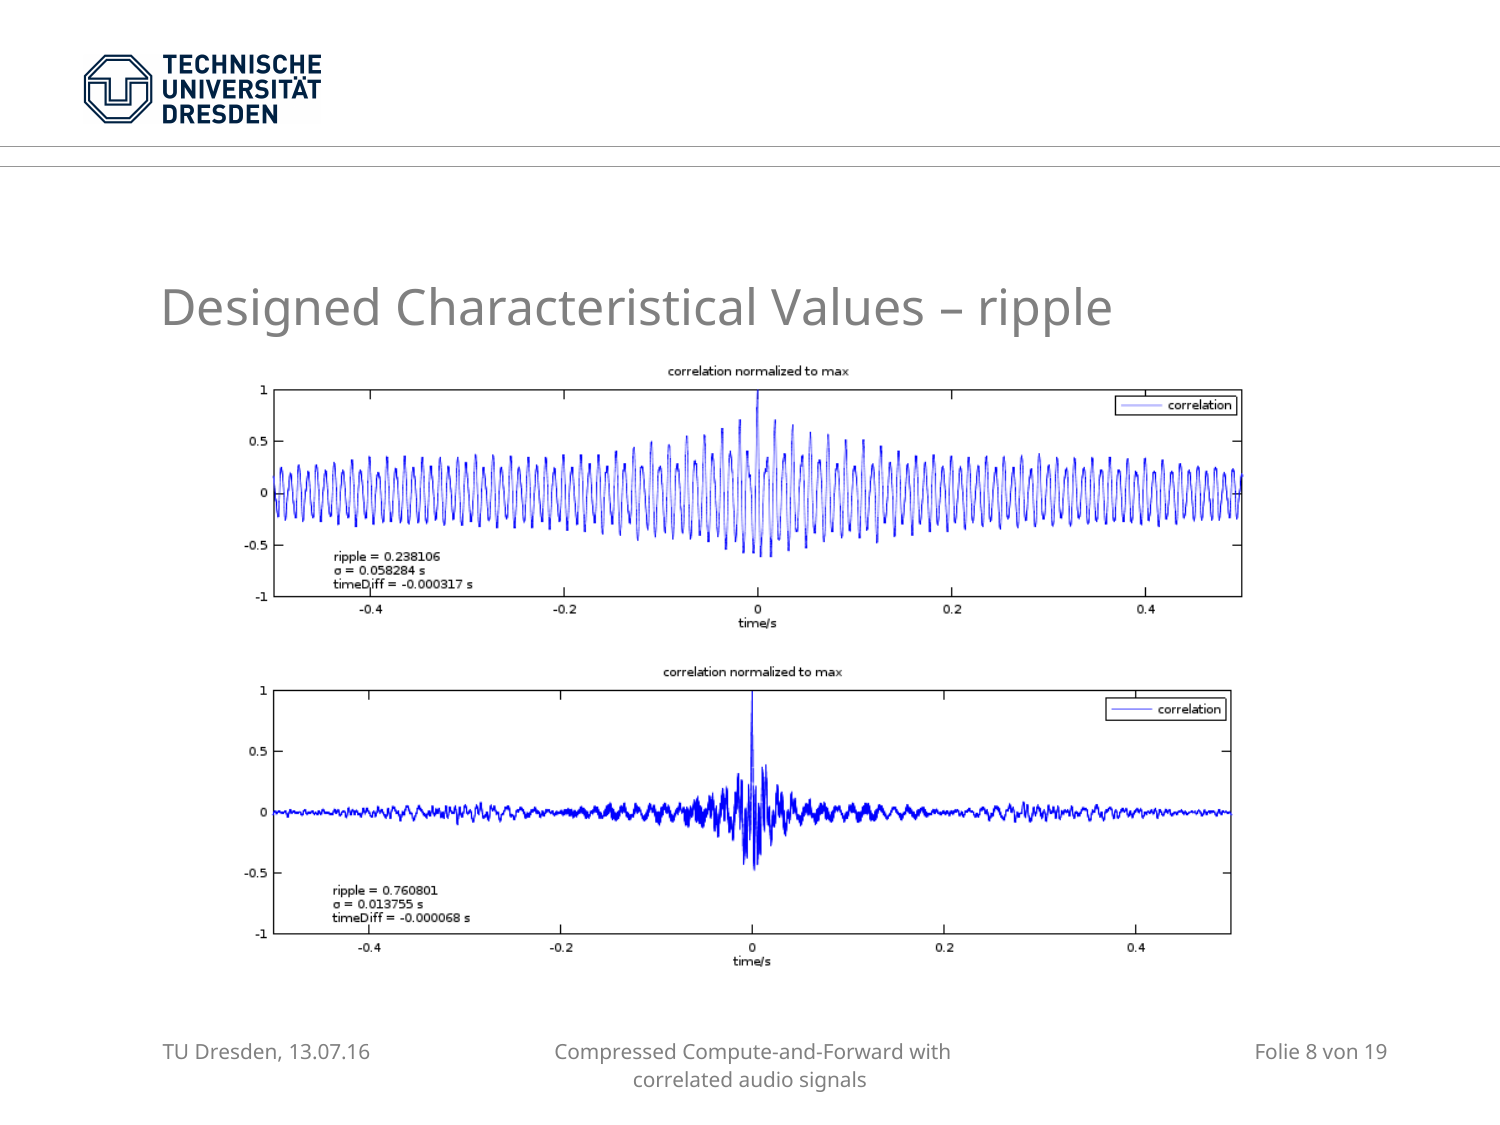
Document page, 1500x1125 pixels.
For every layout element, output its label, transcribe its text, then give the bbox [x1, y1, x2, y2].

picture [83, 54, 321, 124]
title Designed Characteristical Values – ripple [160, 238, 1392, 374]
picture [236, 348, 1270, 983]
